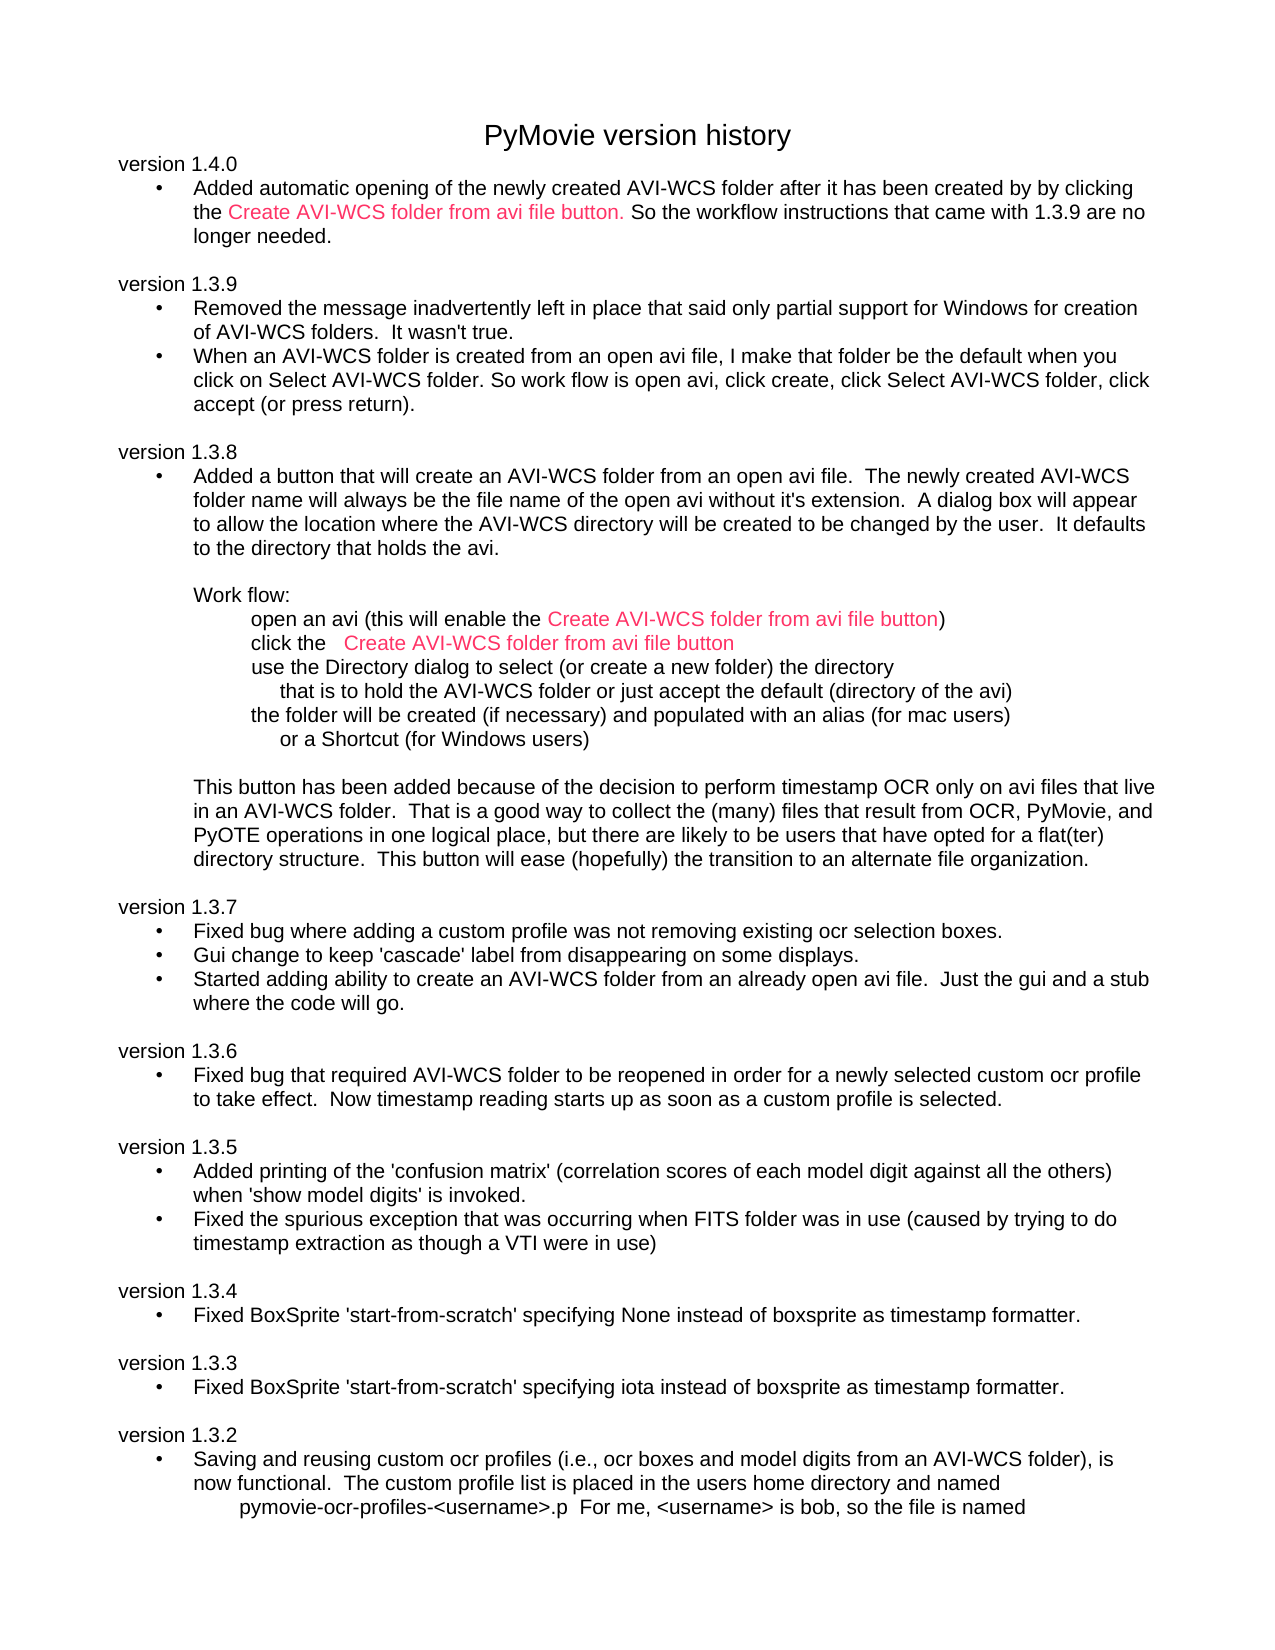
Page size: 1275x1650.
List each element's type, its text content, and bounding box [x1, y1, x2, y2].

list Added printing of the 'confusion matrix' (correlation scores of each model digit against all the others) when 'show model digits' is invoked. [156, 1159, 1157, 1207]
text PyMovie version history [118, 118, 1157, 152]
text version 1.3.7 [118, 895, 1157, 919]
text version 1.4.0 [118, 152, 1157, 176]
text version 1.3.6 [118, 1039, 1157, 1063]
list Fixed BoxSprite 'start-from-scratch' specifying iota instead of boxsprite as timestamp formatter. [156, 1375, 1157, 1423]
text version 1.3.9 [118, 272, 1157, 296]
list Added a button that will create an AVI-WCS folder from an open avi file. The newly created AVI-WCS folder name will always be the file name of the open avi without it's extension. A dialog box will appear to allow the location where the AVI-WCS directory will be created to be changed by the user. It defaults to the directory that holds the avi. Work flow: open an avi (this will enable the Create AVI-WCS folder from avi file button) click the Create AVI-WCS folder from avi file button use the Directory dialog to select (or create a new folder) the directory that is to hold the AVI-WCS folder or just accept the default (directory of the avi) the folder will be created (if necessary) and populated with an alias (for mac users) or a Shortcut (for Windows users) [156, 463, 1157, 775]
list Removed the message inadvertently left in place that said only partial support for Windows for creation of AVI-WCS folders. It wasn't true. [156, 296, 1157, 343]
text version 1.3.8 [118, 439, 1157, 463]
text version 1.3.3 [118, 1351, 1157, 1375]
list This button has been added because of the decision to perform timestamp OCR only on avi files that live in an AVI-WCS folder. That is a good way to collect the (many) files that result from OCR, PyMovie, and PyOTE operations in one logical place, but there are likely to be users that have opted for a flat(ter) directory structure. This button will ease (hopefully) the transition to an alternate file organization. [156, 775, 1157, 871]
text version 1.3.5 [118, 1135, 1157, 1159]
list When an AVI-WCS folder is created from an open avi file, I make that folder be the default when you click on Select AVI-WCS folder. So work flow is open avi, click create, click Select AVI-WCS folder, click accept (or press return). [156, 343, 1157, 439]
list Fixed the spurious exception that was occurring when FITS folder was in use (caused by trying to do timestamp extraction as though a VTI were in use) [156, 1207, 1157, 1279]
list Gui change to keep 'cascade' label from disappearing on some displays. [156, 943, 1157, 967]
text version 1.3.4 [118, 1279, 1157, 1303]
list Started adding ability to create an AVI-WCS folder from an already open avi file. Just the gui and a stub where the code will go. [156, 967, 1157, 1039]
list Saving and reusing custom ocr profiles (i.e., ocr boxes and model digits from an AVI-WCS folder), is now functional. The custom profile list is placed in the users home directory and named pymovie-ocr-profiles-<username>.p For me, <username> is bob, so the file is named [156, 1447, 1157, 1519]
list Fixed bug that required AVI-WCS folder to be reopened in order for a newly selected custom ocr profile to take effect. Now timestamp reading starts up as soon as a custom profile is selected. [156, 1063, 1157, 1135]
list Fixed BoxSprite 'start-from-scratch' specifying None instead of boxsprite as timestamp formatter. [156, 1303, 1157, 1351]
list Added automatic opening of the newly created AVI-WCS folder after it has been created by by clicking the Create AVI-WCS folder from avi file button. So the workflow instructions that came with 1.3.9 are no longer needed. [156, 176, 1157, 272]
list Fixed bug where adding a custom profile was not removing existing ocr selection boxes. [156, 919, 1157, 943]
text version 1.3.2 [118, 1423, 1157, 1447]
